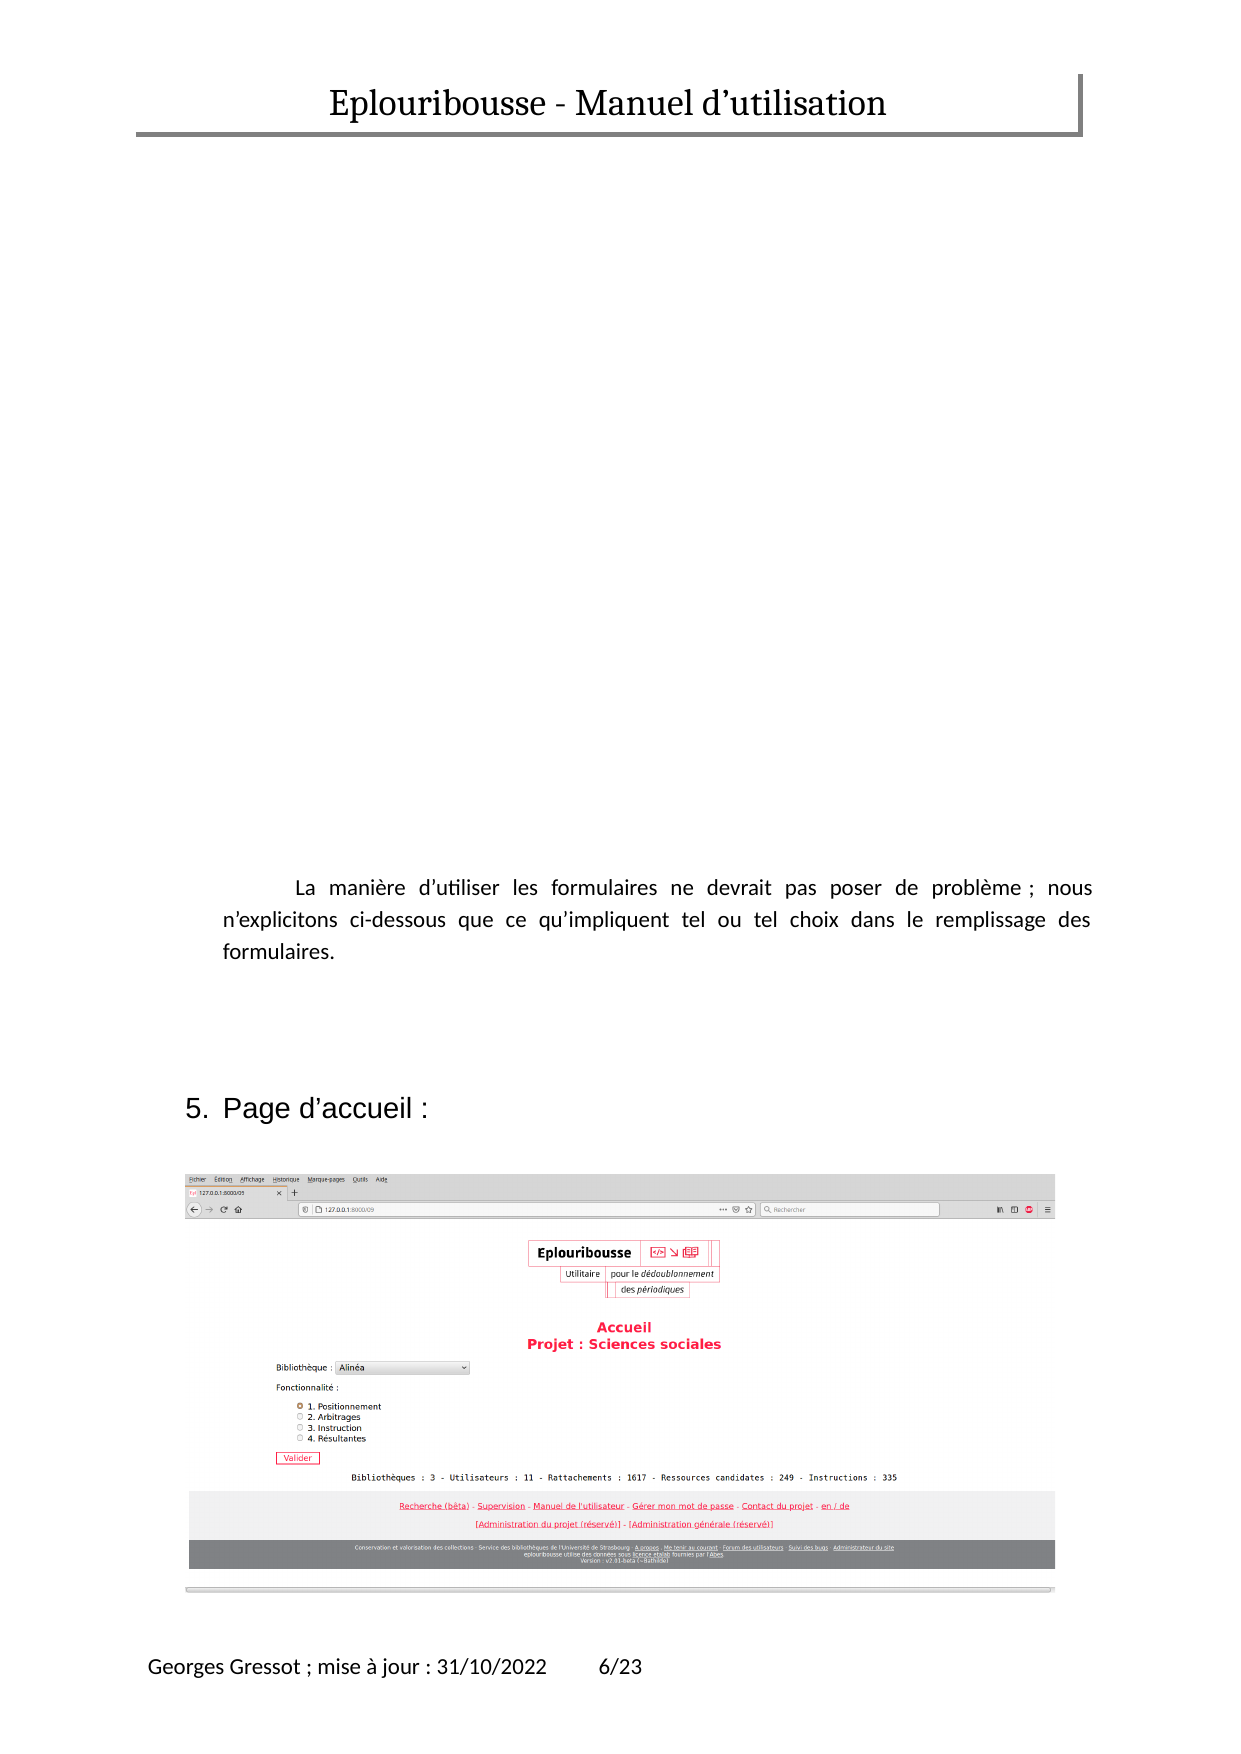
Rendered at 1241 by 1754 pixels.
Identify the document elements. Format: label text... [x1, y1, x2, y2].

list La manière d’utiliser les formulaires ne devrait pas poser de problème ; nous n’explicitons ci-dessous que ce qu’impliquent tel ou tel choix dans le remplissage des formulaires. [223, 873, 1093, 965]
picture [185, 1174, 1055, 1593]
subtitle Page d’accueil : [185, 1091, 1093, 1124]
